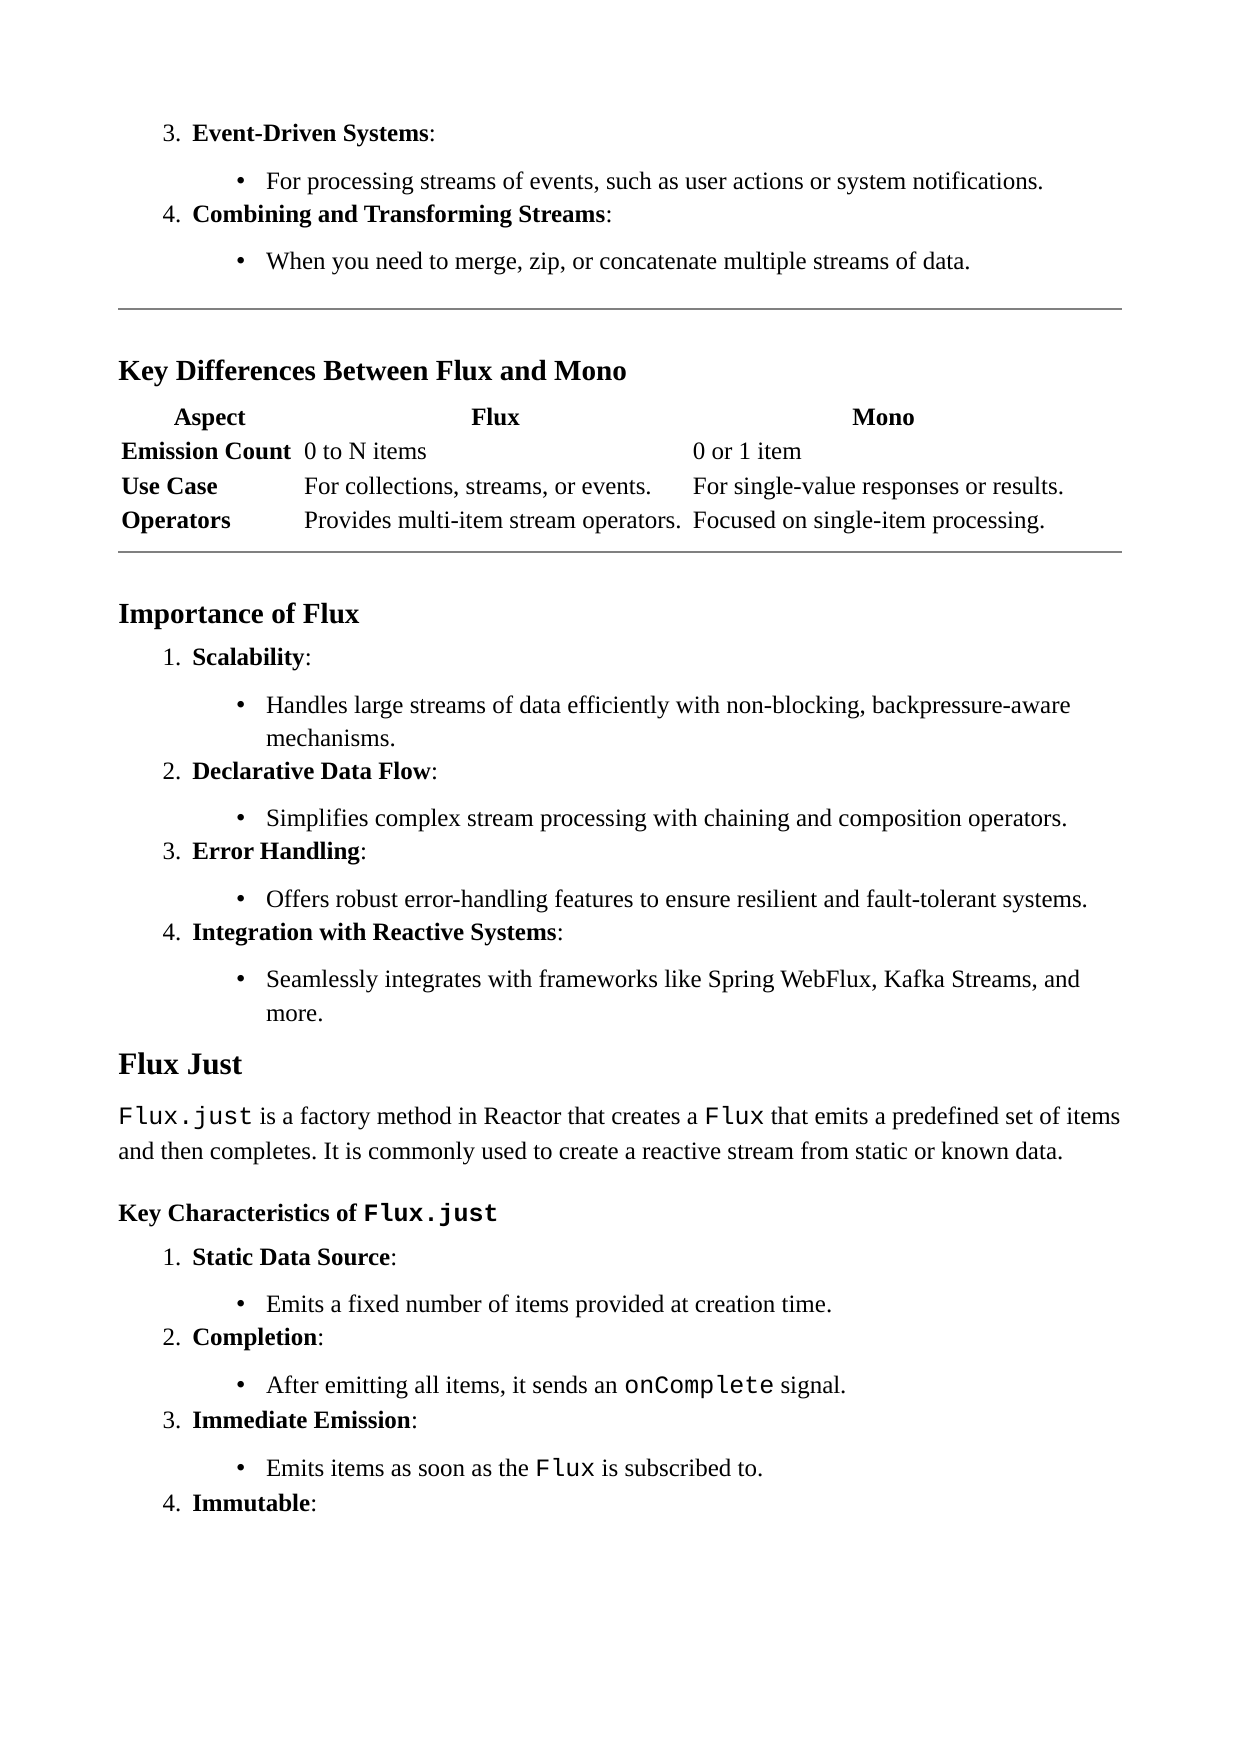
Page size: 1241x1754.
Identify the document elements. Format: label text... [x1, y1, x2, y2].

list Static Data Source: [162, 1242, 1122, 1270]
subtitle Importance of Flux [118, 596, 1122, 629]
subtitle Key Characteristics of Flux.just [118, 1198, 1122, 1229]
table_cell 0 to N items [301, 434, 690, 468]
list Error Handling: [162, 836, 1122, 865]
list Event-Driven Systems: [162, 118, 1122, 147]
list Simplifies complex stream processing with chaining and composition operators. [236, 803, 1122, 832]
list Handles large streams of data efficiently with non-blocking, backpressure-aware mechanisms. [236, 690, 1122, 751]
list For processing streams of events, such as user actions or system notifications. [236, 166, 1122, 194]
subtitle Key Differences Between Flux and Mono [118, 353, 1122, 386]
list Emits items as soon as the Flux is subscribed to. [236, 1453, 1122, 1484]
list Integration with Reactive Systems: [162, 917, 1122, 946]
table_cell Focused on single-item processing. [690, 503, 1077, 537]
list Seamlessly integrates with frameworks like Spring WebFlux, Kafka Streams, and more. [236, 964, 1122, 1026]
table_cell For collections, streams, or events. [301, 468, 690, 503]
list Combining and Transforming Streams: [162, 199, 1122, 227]
list When you need to merge, zip, or concatenate multiple streams of data. [236, 246, 1122, 275]
list Emits a fixed number of items provided at creation time. [236, 1289, 1122, 1318]
text Flux Just [118, 1045, 1122, 1081]
table_cell Provides multi-item stream operators. [301, 503, 690, 537]
table_cell Emission Count [118, 434, 301, 468]
list After emitting all items, it sends an onComplete signal. [236, 1370, 1122, 1401]
table_header Aspect [118, 399, 301, 433]
text Flux.just is a factory method in Reactor that creates a Flux that emits a predefined set of items and then completes. It is commonly used to create a reactive stream from static or known data. [118, 1101, 1122, 1165]
table_cell Operators [118, 503, 301, 537]
table_header Mono [690, 399, 1077, 433]
list Immutable: [162, 1488, 1122, 1517]
list Completion: [162, 1322, 1122, 1351]
list Immediate Emission: [162, 1405, 1122, 1434]
table_header Flux [301, 399, 690, 433]
table_cell For single-value responses or results. [690, 468, 1077, 503]
list Scalability: [162, 642, 1122, 671]
list Declarative Data Flow: [162, 756, 1122, 784]
table_cell 0 or 1 item [690, 434, 1077, 468]
list Offers robust error-handling features to ensure resilient and fault-tolerant systems. [236, 884, 1122, 913]
table_cell Use Case [118, 468, 301, 503]
